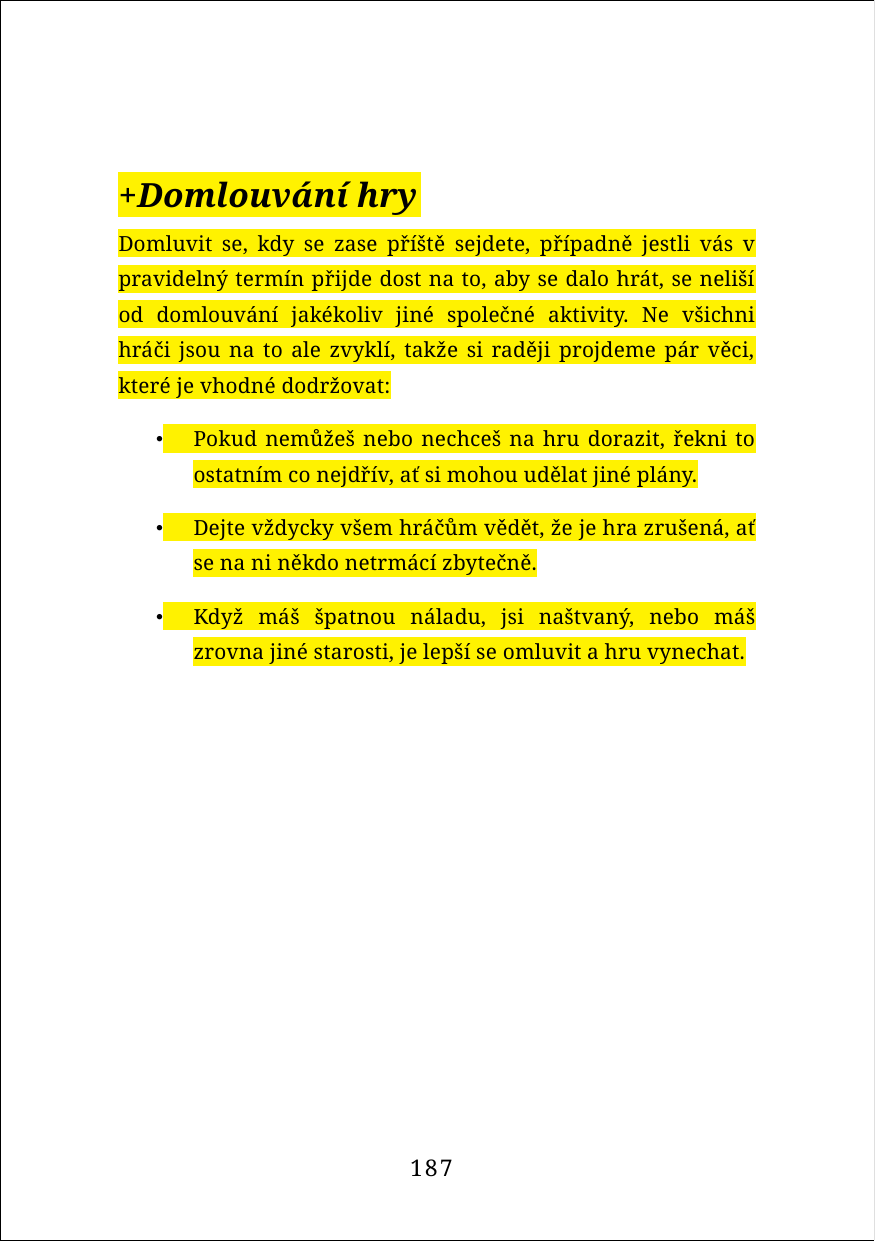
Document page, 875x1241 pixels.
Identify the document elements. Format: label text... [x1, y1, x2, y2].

subtitle +Domlouvání hry [118, 172, 756, 217]
list Pokud nemůžeš nebo nechceš na hru dorazit, řekni to ostatním co nejdřív, ať si mohou udělat jiné plány. [156, 424, 756, 488]
text Domluvit se, kdy se zase příště sejdete, případně jestli vás v pravidelný termín přijde dost na to, aby se dalo hrát, se neliší od domlouvání jakékoliv jiné společné aktivity. Ne všichni hráči jsou na to ale zvyklí, takže si raději projdeme pár věci, které je vhodné dodržovat: [118, 229, 756, 399]
list Dejte vždycky všem hráčům vědět, že je hra zrušená, ať se na ni někdo netrmácí zbytečně. [156, 513, 756, 577]
list Když máš špatnou náladu, jsi naštvaný, nebo máš zrovna jiné starosti, je lepší se omluvit a hru vynechat. [156, 602, 756, 666]
